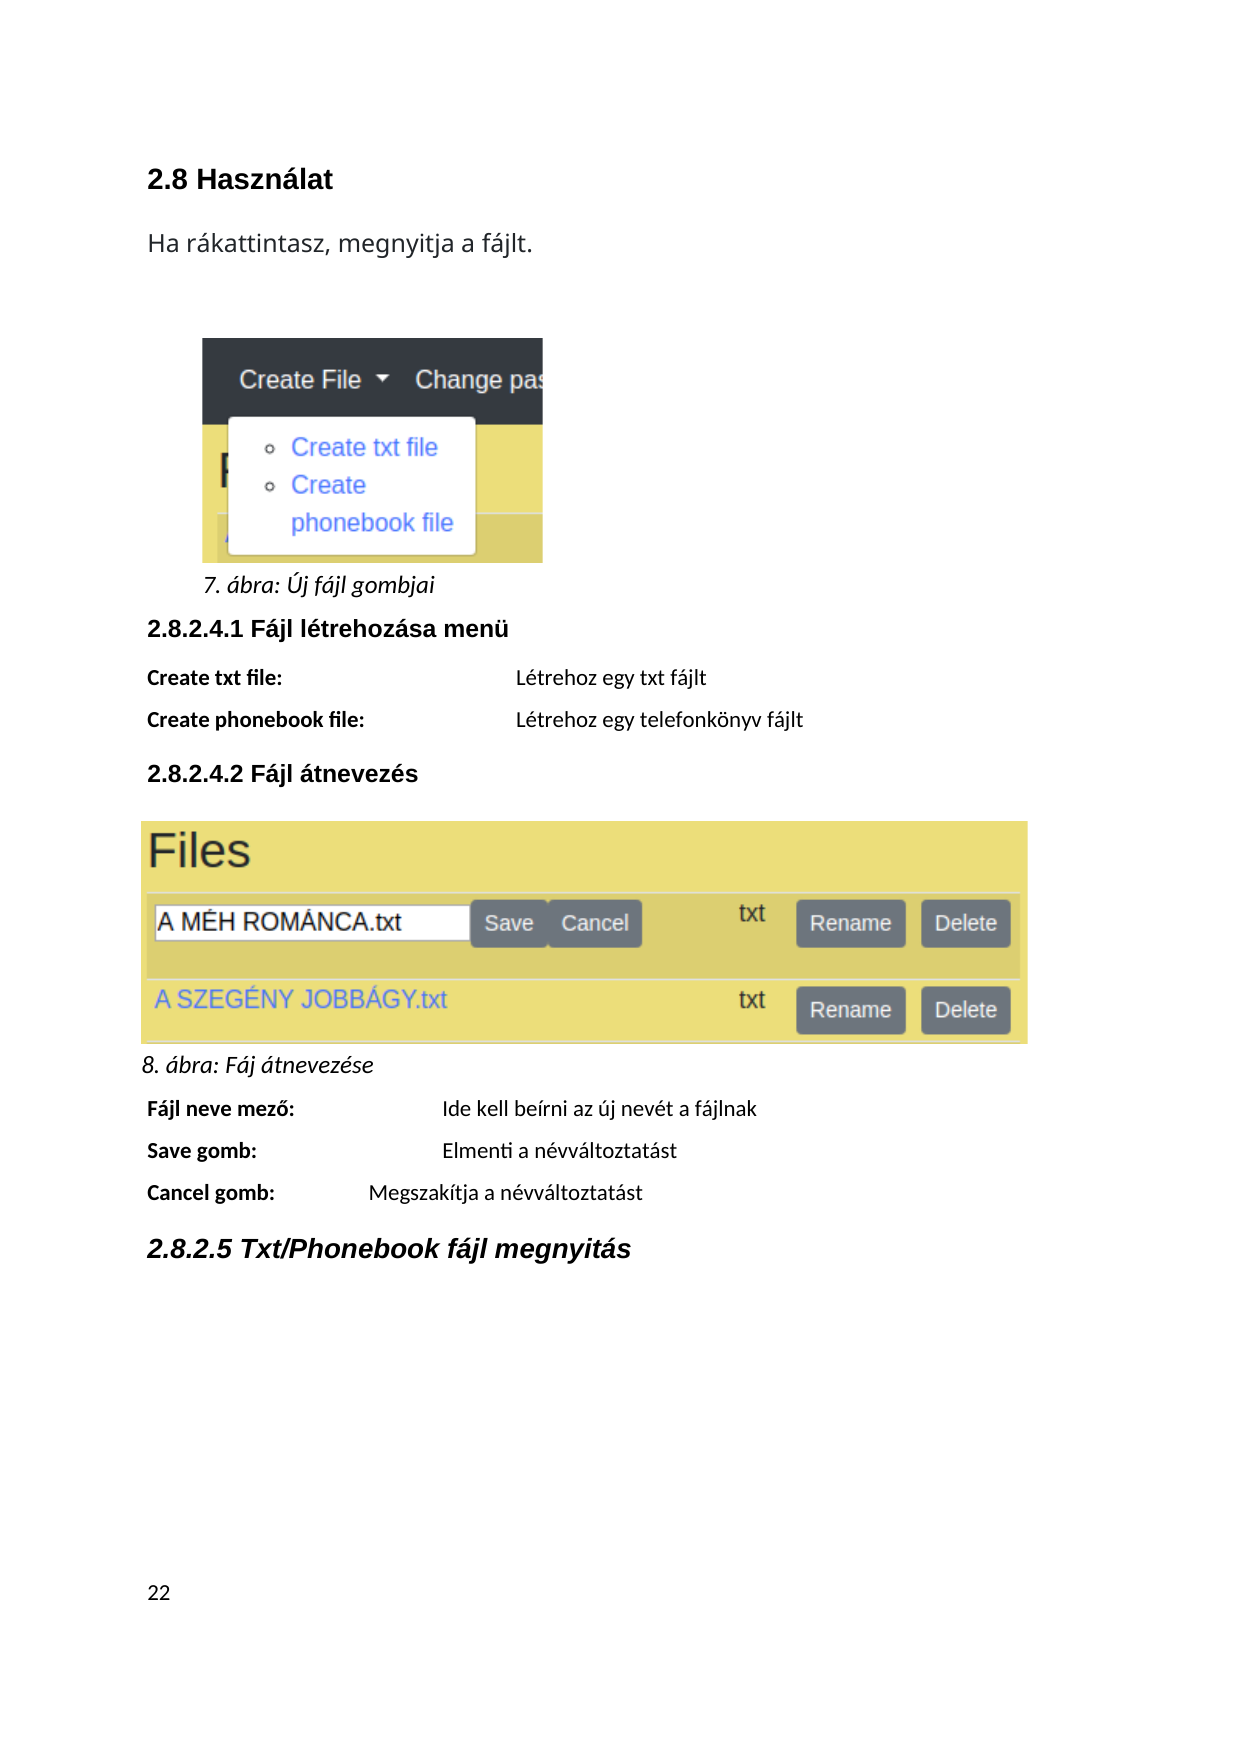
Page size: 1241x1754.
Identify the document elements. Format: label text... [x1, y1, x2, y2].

subtitle Fájl átnevezés [147, 759, 1033, 788]
text Cancel gomb: Megszakítja a névváltoztatást [147, 1178, 1033, 1206]
picture [202, 338, 543, 563]
subtitle Txt/Phonebook fájl megnyitás [147, 1232, 1033, 1264]
text Fájl neve mező: Ide kell beírni az új nevét a fájlnak [147, 1080, 1033, 1122]
text Create txt file: Létrehoz egy txt fájlt [147, 663, 1033, 691]
text [141, 809, 1039, 821]
text Ha rákattintasz, megnyitja a fájlt. [147, 225, 1033, 259]
subtitle Fájl létrehozása menü [147, 303, 1033, 643]
text Save gomb: Elmenti a névváltoztatást [147, 1136, 1033, 1164]
picture [141, 821, 1028, 1044]
text Create phonebook file: Létrehoz egy telefonkönyv fájlt [147, 705, 1033, 733]
text 8. ábra: Fáj átnevezése [141, 1044, 1039, 1080]
text 7. ábra: Új fájl gombjai [202, 563, 543, 600]
